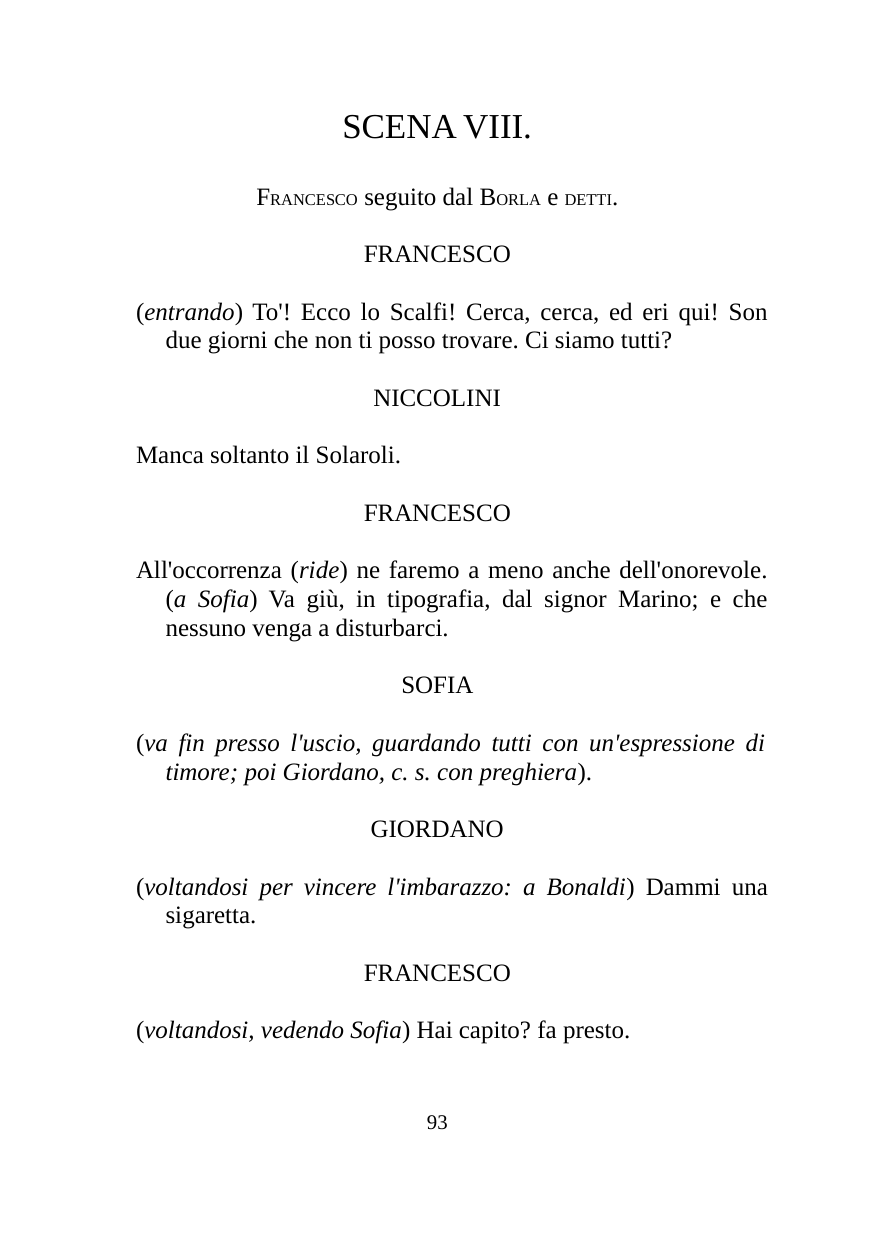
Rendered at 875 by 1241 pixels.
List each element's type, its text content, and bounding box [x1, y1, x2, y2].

text (voltandosi, vedendo Sofia) Hai capito? fa presto. [136, 1016, 768, 1044]
text FRANCESCO [106, 239, 768, 268]
subtitle SCENA VIII. [106, 106, 768, 146]
text Manca soltanto il Solaroli. [136, 441, 768, 469]
text GIORDANO [106, 814, 768, 843]
text FRANCESCO [106, 958, 768, 987]
text (va fin presso l'uscio, guardando tutti con un'espressione di timore; poi Giordano, c. s. con preghiera). [136, 728, 768, 786]
text NICCOLINI [106, 383, 768, 412]
text SOFIA [106, 671, 768, 699]
text (voltandosi per vincere l'imbarazzo: a Bonaldi) Dammi una sigaretta. [136, 872, 768, 929]
text FRANCESCO [106, 498, 768, 527]
text (entrando) To'! Ecco lo Scalfi! Cerca, cerca, ed eri qui! Son due giorni che non ti posso trovare. Ci siamo tutti? [136, 297, 768, 354]
text All'occorrenza (ride) ne faremo a meno anche dell'onorevole. (a Sofia) Va giù, in tipografia, dal signor Marino; e che nessuno venga a disturbarci. [136, 556, 768, 642]
text Francesco seguito dal Borla e detti. [106, 182, 768, 211]
